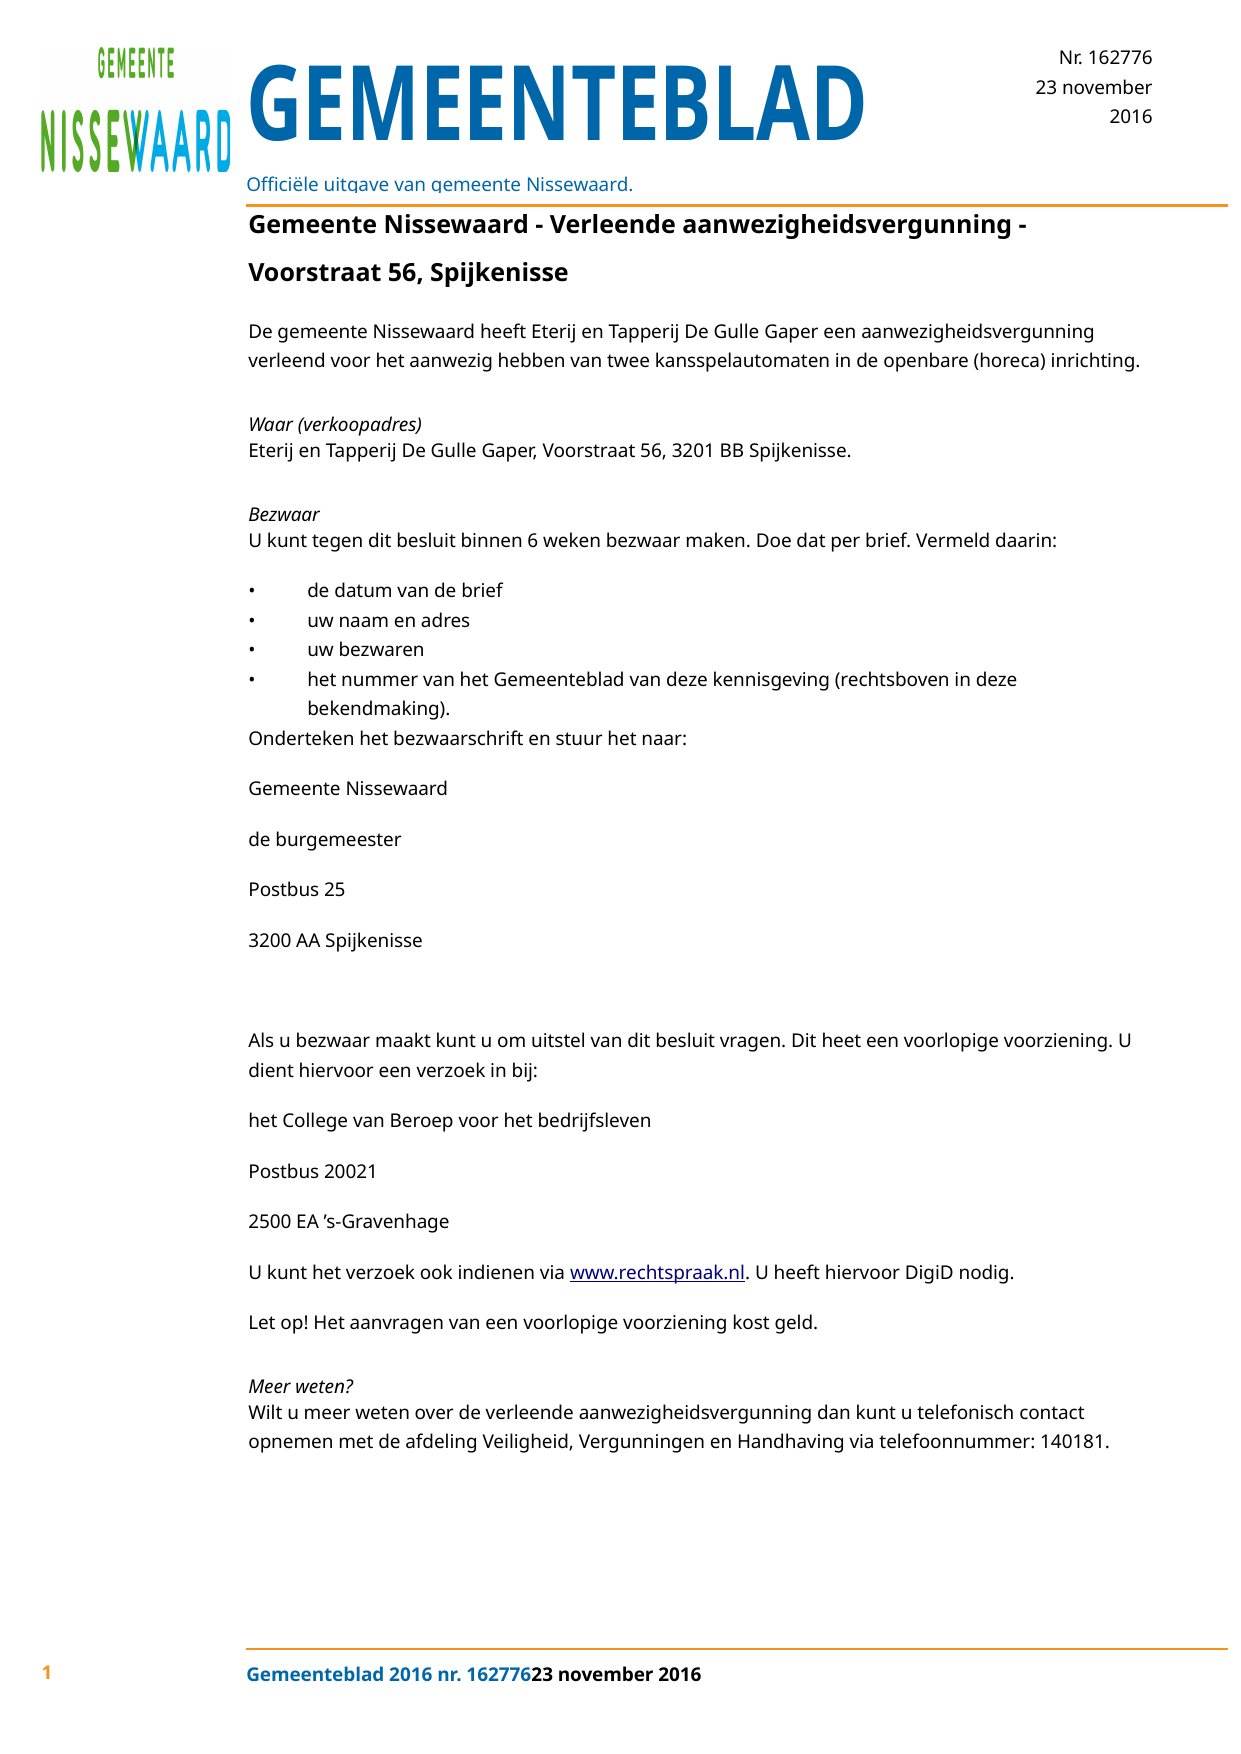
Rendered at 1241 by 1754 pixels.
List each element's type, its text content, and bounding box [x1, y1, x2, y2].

text Waar (verkoopadres) [248, 411, 1152, 437]
list uw bezwaren [248, 636, 1152, 662]
text Eterij en Tapperij De Gulle Gaper, Voorstraat 56, 3201 BB Spijkenisse. [248, 437, 1152, 463]
text het College van Beroep voor het bedrijfsleven [248, 1108, 1152, 1133]
picture [176, 157, 187, 172]
picture [41, 47, 231, 172]
list het nummer van het Gemeenteblad van deze kennisgeving (rechtsboven in deze bekendmaking). [248, 666, 1152, 721]
text Als u bezwaar maakt kunt u om uitstel van dit besluit vragen. Dit heet een voorlopige voorziening. U dient hiervoor een verzoek in bij: [248, 1028, 1152, 1083]
text Wilt u meer weten over de verleende aanwezigheidsvergunning dan kunt u telefonisch contact opnemen met de afdeling Veiligheid, Vergunningen en Handhaving via telefoonnummer: 140181. [248, 1399, 1152, 1454]
list uw naam en adres [248, 607, 1152, 633]
text U kunt het verzoek ook indienen via www.rechtspraak.nl. U heeft hiervoor DigiD nodig. [248, 1259, 1152, 1285]
text Gemeente Nissewaard [248, 776, 1152, 801]
picture [200, 151, 206, 172]
list de datum van de brief [248, 577, 1152, 603]
text Postbus 20021 [248, 1158, 1152, 1184]
text 2500 EA ’s-Gravenhage [248, 1208, 1152, 1234]
text De gemeente Nissewaard heeft Eterij en Tapperij De Gulle Gaper een aanwezigheidsvergunning verleend voor het aanwezig hebben van twee kansspelautomaten in de openbare (horeca) inrichting. [248, 318, 1152, 373]
text 3200 AA Spijkenisse [248, 927, 1152, 953]
text de burgemeester [248, 826, 1152, 852]
picture [222, 122, 227, 160]
picture [154, 157, 165, 172]
text Meer weten? [248, 1373, 1152, 1399]
text U kunt tegen dit besluit binnen 6 weken bezwaar maken. Doe dat per brief. Vermeld daarin: [248, 527, 1152, 553]
text Bezwaar [248, 501, 1152, 527]
text Let op! Het aanvragen van een voorlopige voorziening kost geld. [248, 1309, 1152, 1335]
text Gemeente Nissewaard - Verleende aanwezigheidsvergunning - Voorstraat 56, Spijkenisse [248, 207, 1152, 288]
picture [201, 122, 206, 138]
text Onderteken het bezwaarschrift en stuur het naar: [248, 725, 1152, 751]
text Postbus 25 [248, 876, 1152, 902]
